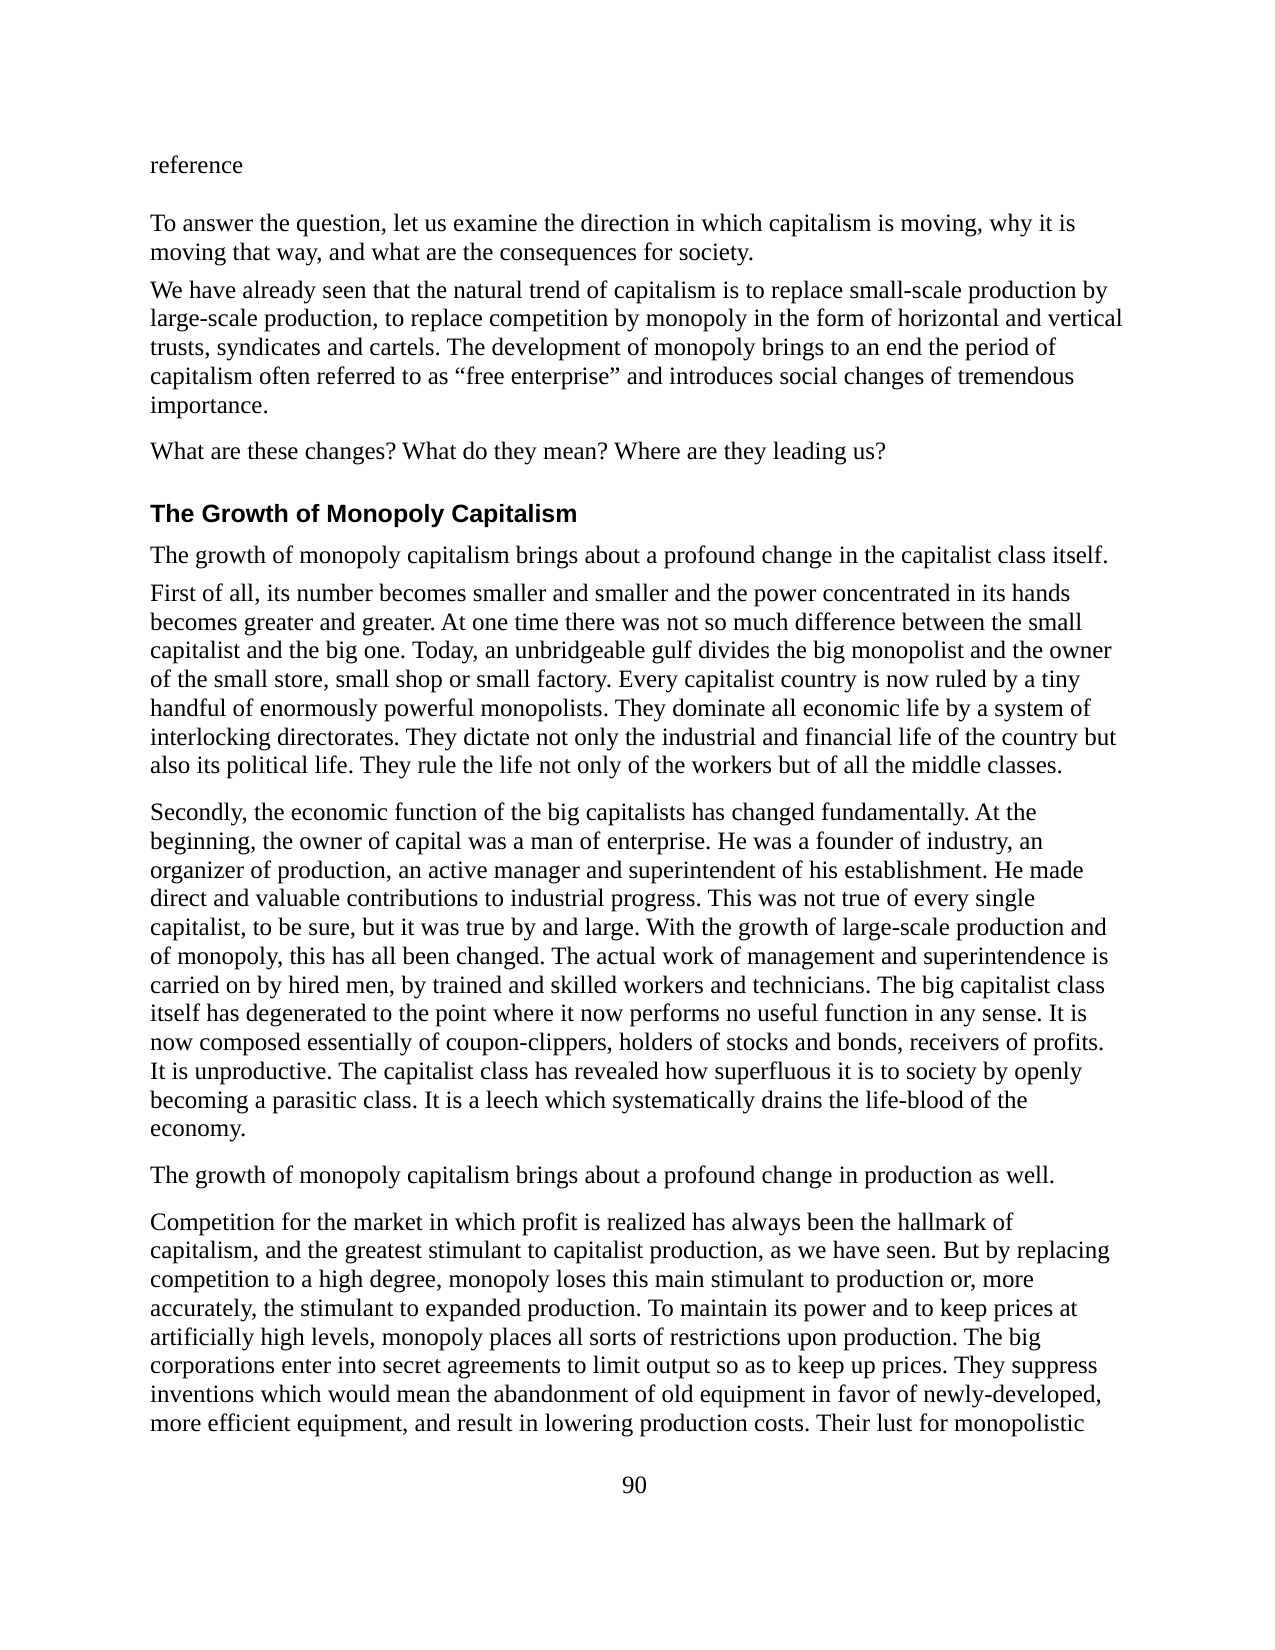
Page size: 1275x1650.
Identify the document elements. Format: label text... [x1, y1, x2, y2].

subtitle The Growth of Monopoly Capitalism [150, 499, 1125, 528]
text The growth of monopoly capitalism brings about a profound change in production as well. [150, 1160, 1125, 1189]
text Secondly, the economic function of the big capitalists has changed fundamentally. At the beginning, the owner of capital was a man of enterprise. He was a founder of industry, an organizer of production, an active manager and superintendent of his establishment. He made direct and valuable contributions to industrial progress. This was not true of every single capitalist, to be sure, but it was true by and large. With the growth of large-scale production and of monopoly, this has all been changed. The actual work of management and superintendence is carried on by hired men, by trained and skilled workers and technicians. The big capitalist class itself has degenerated to the point where it now performs no useful function in any sense. It is now composed essentially of coupon-clippers, holders of stocks and bonds, receivers of profits. It is unproductive. The capitalist class has revealed how superfluous it is to society by openly becoming a parasitic class. It is a leech which systematically drains the life-blood of the economy. [150, 797, 1125, 1142]
text To answer the question, let us examine the direction in which capitalism is moving, why it is moving that way, and what are the consequences for society. [150, 208, 1125, 266]
text We have already seen that the natural trend of capitalism is to replace small-scale production by large-scale production, to replace competition by monopoly in the form of horizontal and vertical trusts, syndicates and cartels. The development of monopoly brings to an end the period of capitalism often referred to as “free enterprise” and introduces social changes of tremendous importance. [150, 275, 1125, 418]
text What are these changes? What do they mean? Where are they leading us? [150, 436, 1125, 465]
text The growth of monopoly capitalism brings about a profound change in the capitalist class itself. [150, 540, 1125, 569]
text Competition for the market in which profit is realized has always been the hallmark of capitalism, and the greatest stimulant to capitalist production, as we have seen. But by replacing competition to a high degree, monopoly loses this main stimulant to production or, more accurately, the stimulant to expanded production. To maintain its power and to keep prices at artificially high levels, monopoly places all sorts of restrictions upon production. The big corporations enter into secret agreements to limit output so as to keep up prices. They suppress inventions which would mean the abandonment of old equipment in favor of newly-developed, more efficient equipment, and result in lowering production costs. Their lust for monopolistic [150, 1207, 1125, 1437]
text First of all, its number becomes smaller and smaller and the power concentrated in its hands becomes greater and greater. At one time there was not so much difference between the small capitalist and the big one. Today, an unbridgeable gulf divides the big monopolist and the owner of the small store, small shop or small factory. Every capitalist country is now ruled by a tiny handful of enormously powerful monopolists. They dominate all economic life by a system of interlocking directorates. They dictate not only the industrial and financial life of the country but also its political life. They rule the life not only of the workers but of all the middle classes. [150, 578, 1125, 779]
